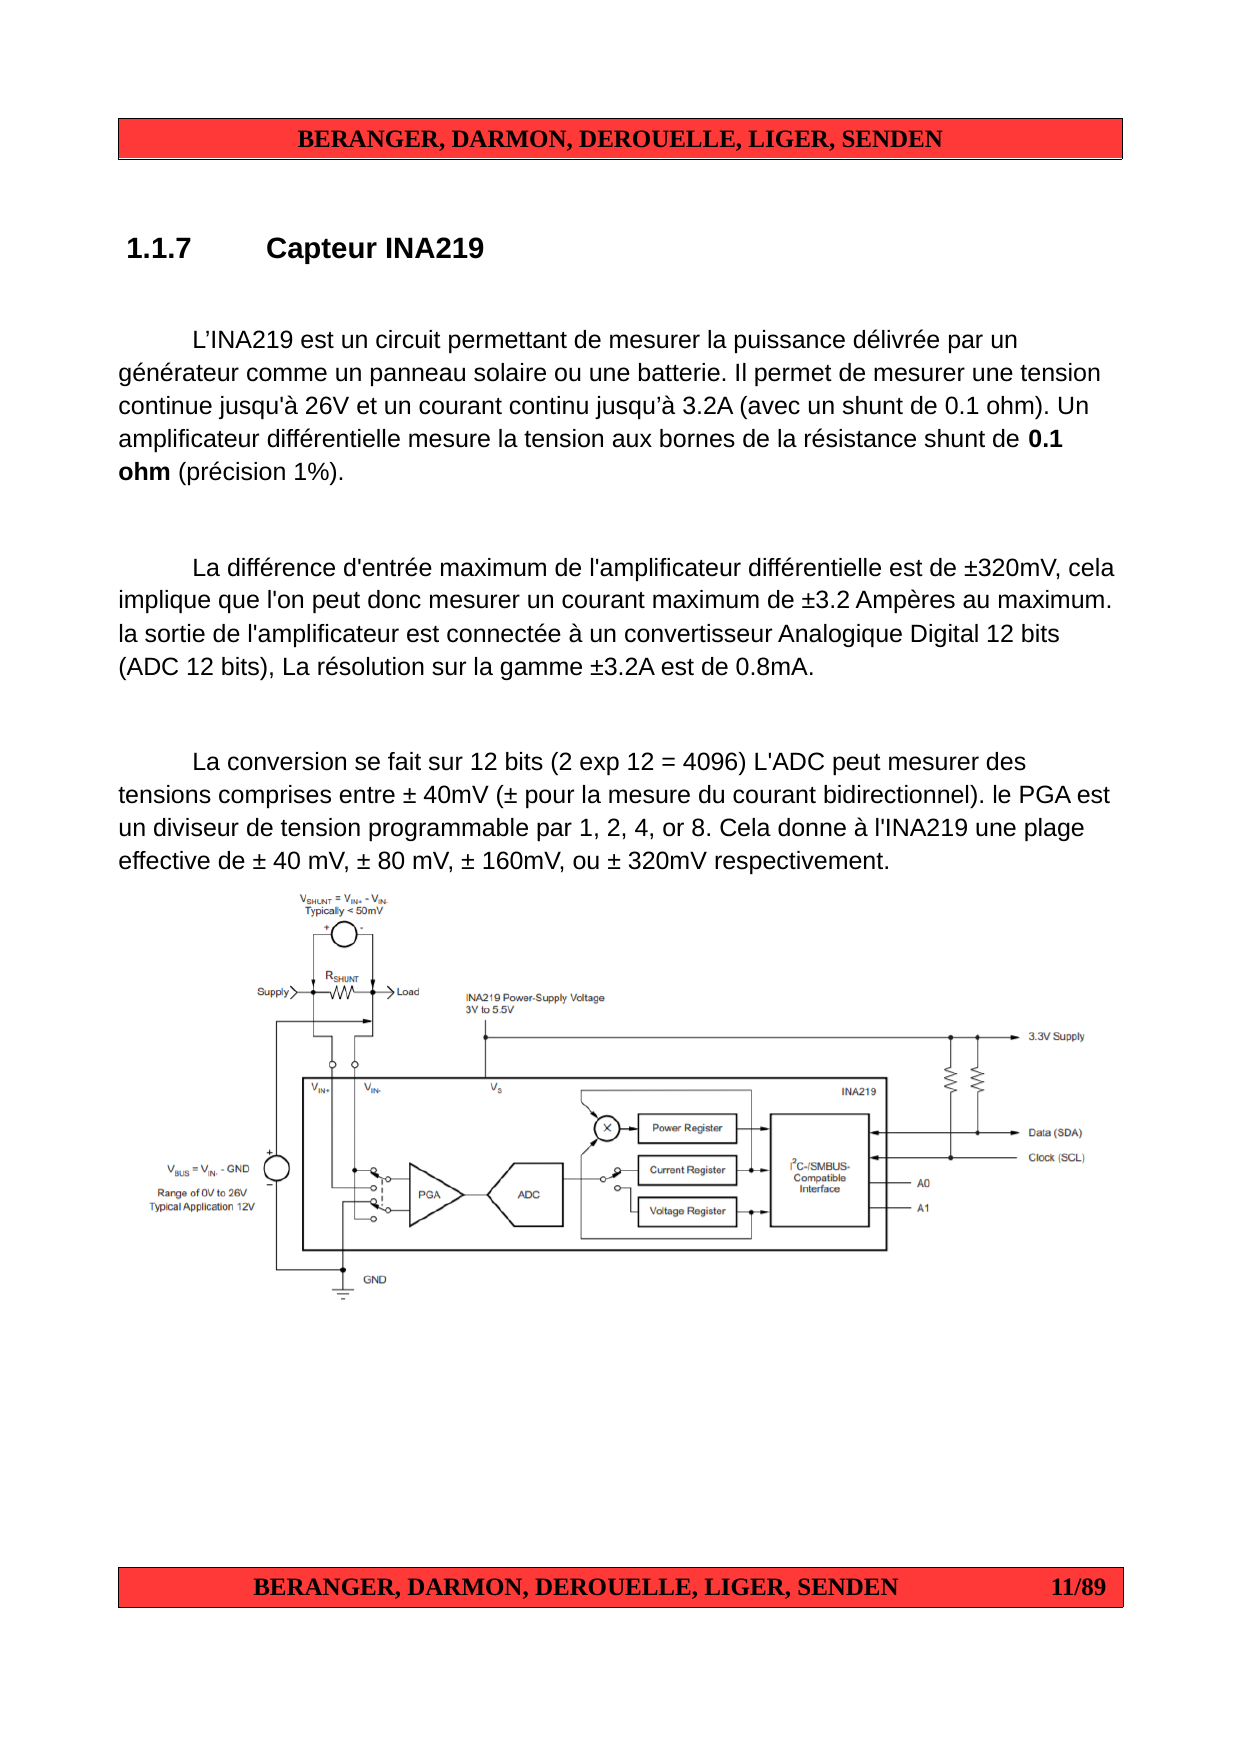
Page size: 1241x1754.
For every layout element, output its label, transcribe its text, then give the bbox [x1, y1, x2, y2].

picture [111, 878, 1116, 1309]
subtitle Capteur INA219 [118, 231, 1122, 265]
text La conversion se fait sur 12 bits (2 exp 12 = 4096) L'ADC peut mesurer des tensions comprises entre ± 40mV (± pour la mesure du courant bidirectionnel). le PGA est un diviseur de tension programmable par 1, 2, 4, or 8. Cela donne à l'INA219 une plage effective de ± 40 mV, ± 80 mV, ± 160mV, ou ± 320mV respectivement. [118, 747, 1122, 874]
text La différence d'entrée maximum de l'amplificateur différentielle est de ±320mV, cela implique que l'on peut donc mesurer un courant maximum de ±3.2 Ampères au maximum. la sortie de l'amplificateur est connectée à un convertisseur Analogique Digital 12 bits (ADC 12 bits), La résolution sur la gamme ±3.2A est de 0.8mA. [118, 552, 1122, 680]
text L’INA219 est un circuit permettant de mesurer la puissance délivrée par un générateur comme un panneau solaire ou une batterie. Il permet de mesurer une tension continue jusqu'à 26V et un courant continu jusqu’à 3.2A (avec un shunt de 0.1 ohm). Un amplificateur différentielle mesure la tension aux bornes de la résistance shunt de 0.1 ohm (précision 1%). [118, 325, 1122, 486]
